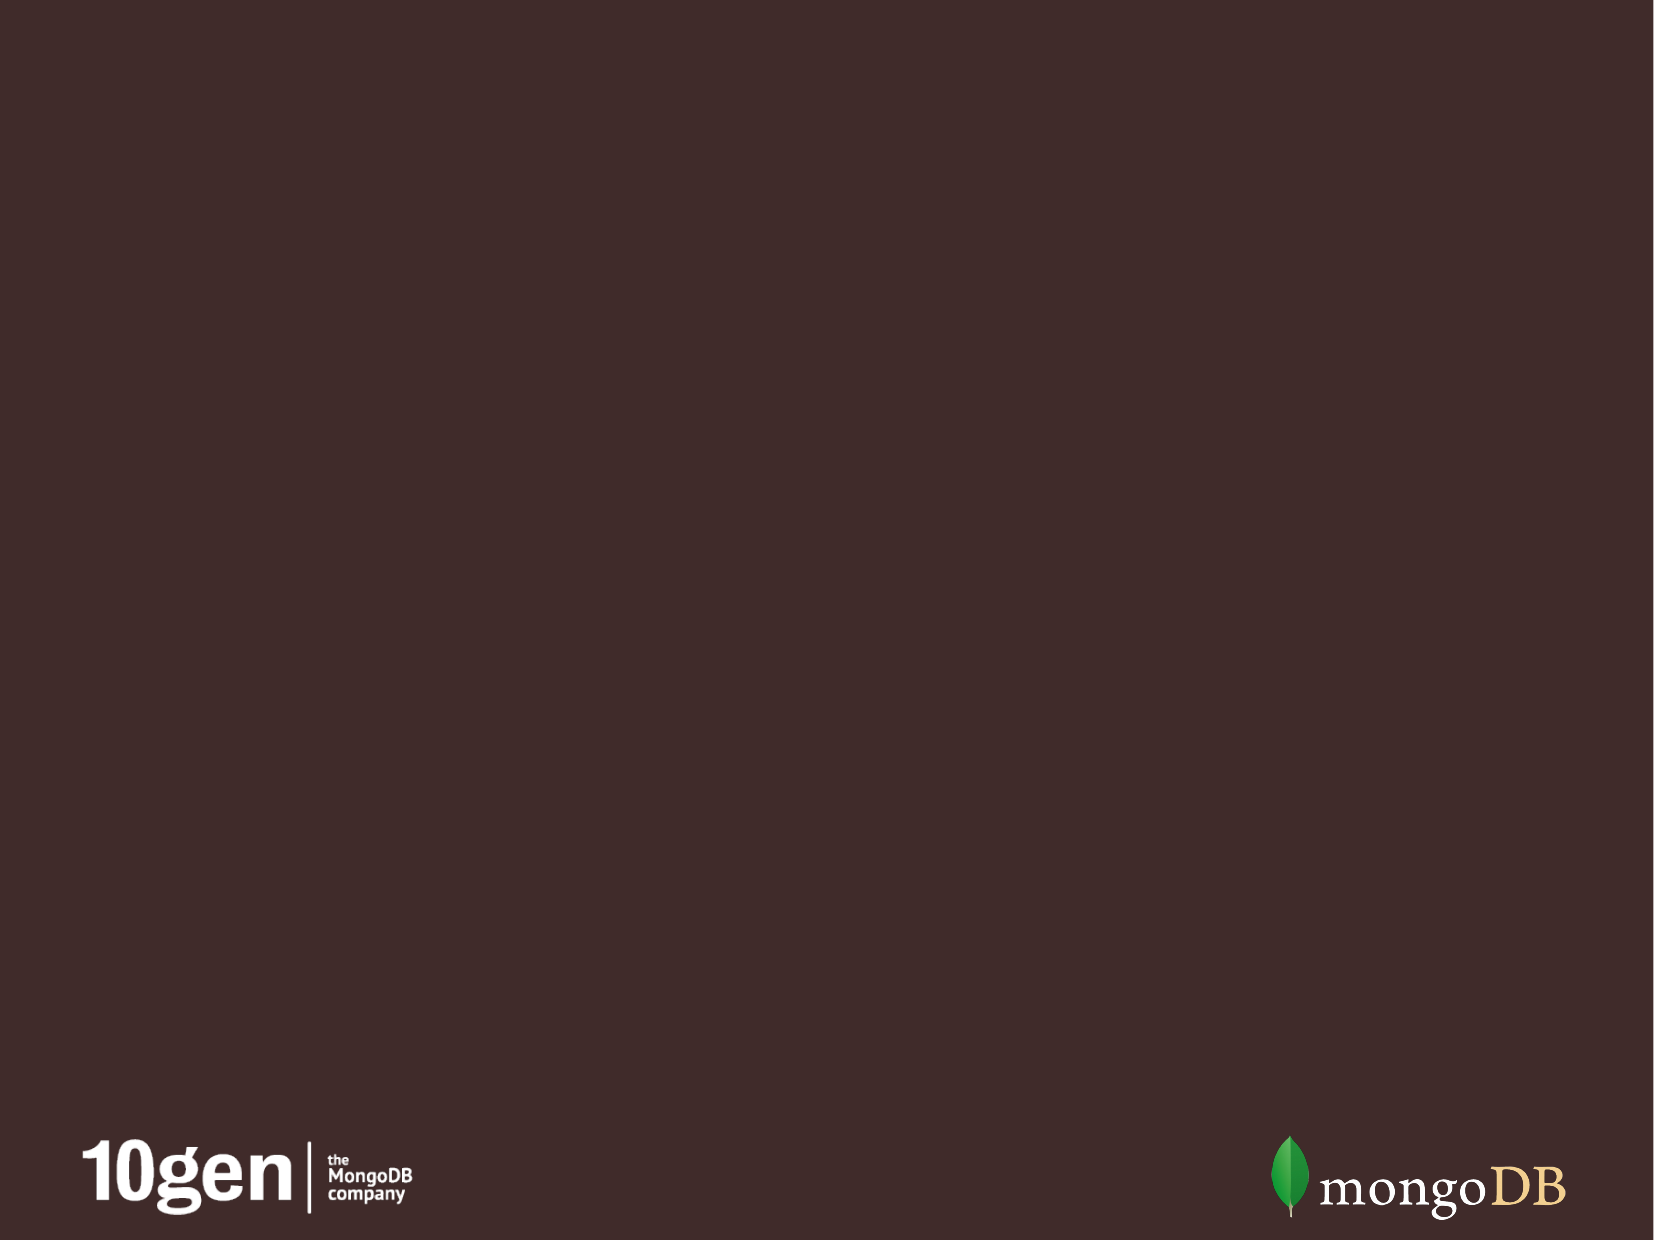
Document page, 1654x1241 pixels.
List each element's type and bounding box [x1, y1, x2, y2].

picture [1260, 1124, 1576, 1230]
picture [82, 1139, 413, 1215]
